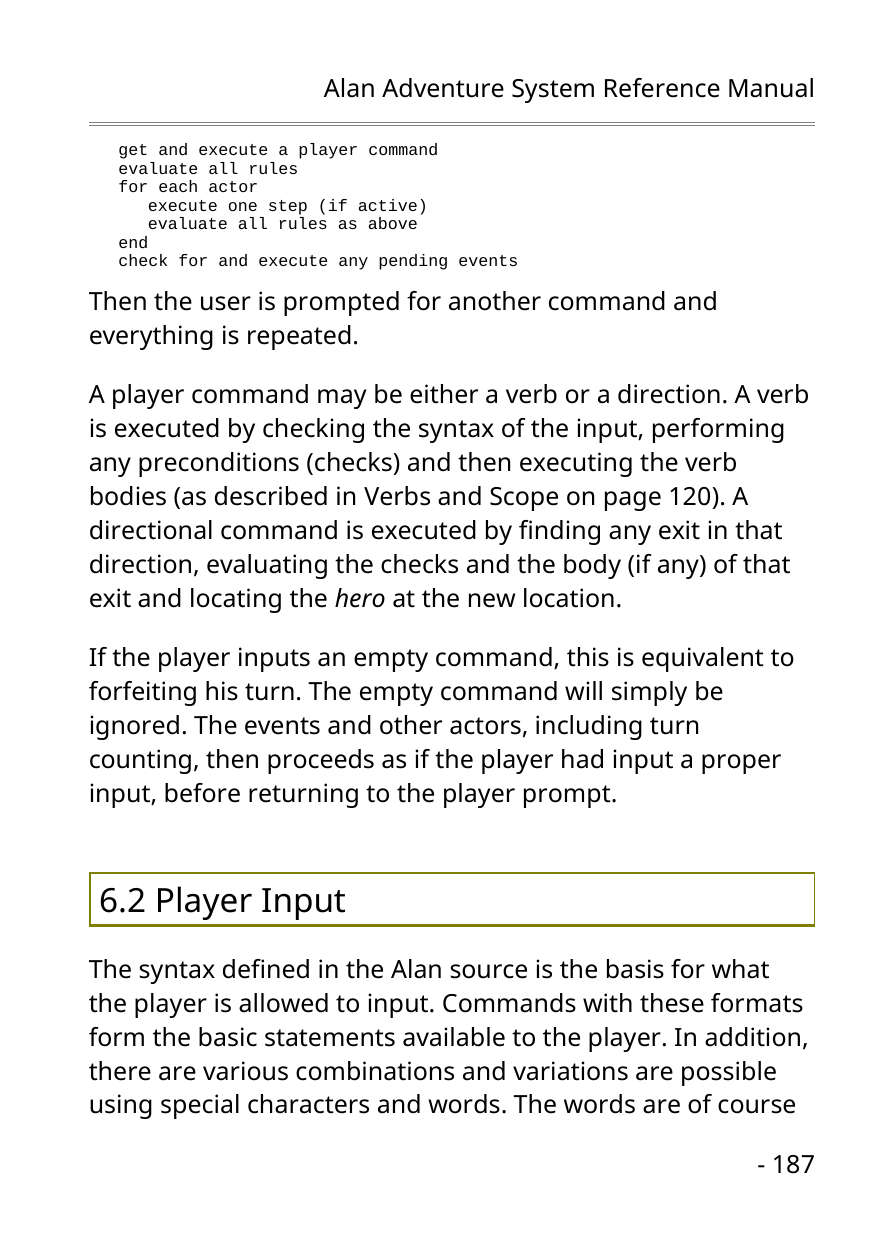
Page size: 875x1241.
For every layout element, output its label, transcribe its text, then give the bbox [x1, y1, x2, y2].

subtitle Player Input [91, 874, 814, 924]
text If the player inputs an empty command, this is equivalent to forfeiting his turn. The empty command will simply be ignored. The events and other actors, including turn counting, then proceeds as if the player had input a proper input, before returning to the player prompt. [88, 640, 815, 810]
text Then the user is prompted for another command and everything is repeated. [88, 284, 815, 352]
text The syntax defined in the Alan source is the basis for what the player is al­lowed to input. Commands with these formats form the basic statements available to the player. In addition, there are various combinations and variations are possible using special characters and words. The words are of course [88, 952, 815, 1121]
text A player command may be either a verb or a direction. A verb is executed by checking the syntax of the input, performing any preconditions (checks) and then executing the verb bodies (as described in Verbs and Scope on page 95). A direc­tional command is executed by finding any exit in that direction, evaluating the checks and the body (if any) of that exit and locating the hero at the new location. [88, 377, 815, 615]
text get and execute a player command evaluate all rules for each actor execute one step (if active) evaluate all rules as above end check for and execute any pending events [118, 142, 815, 272]
